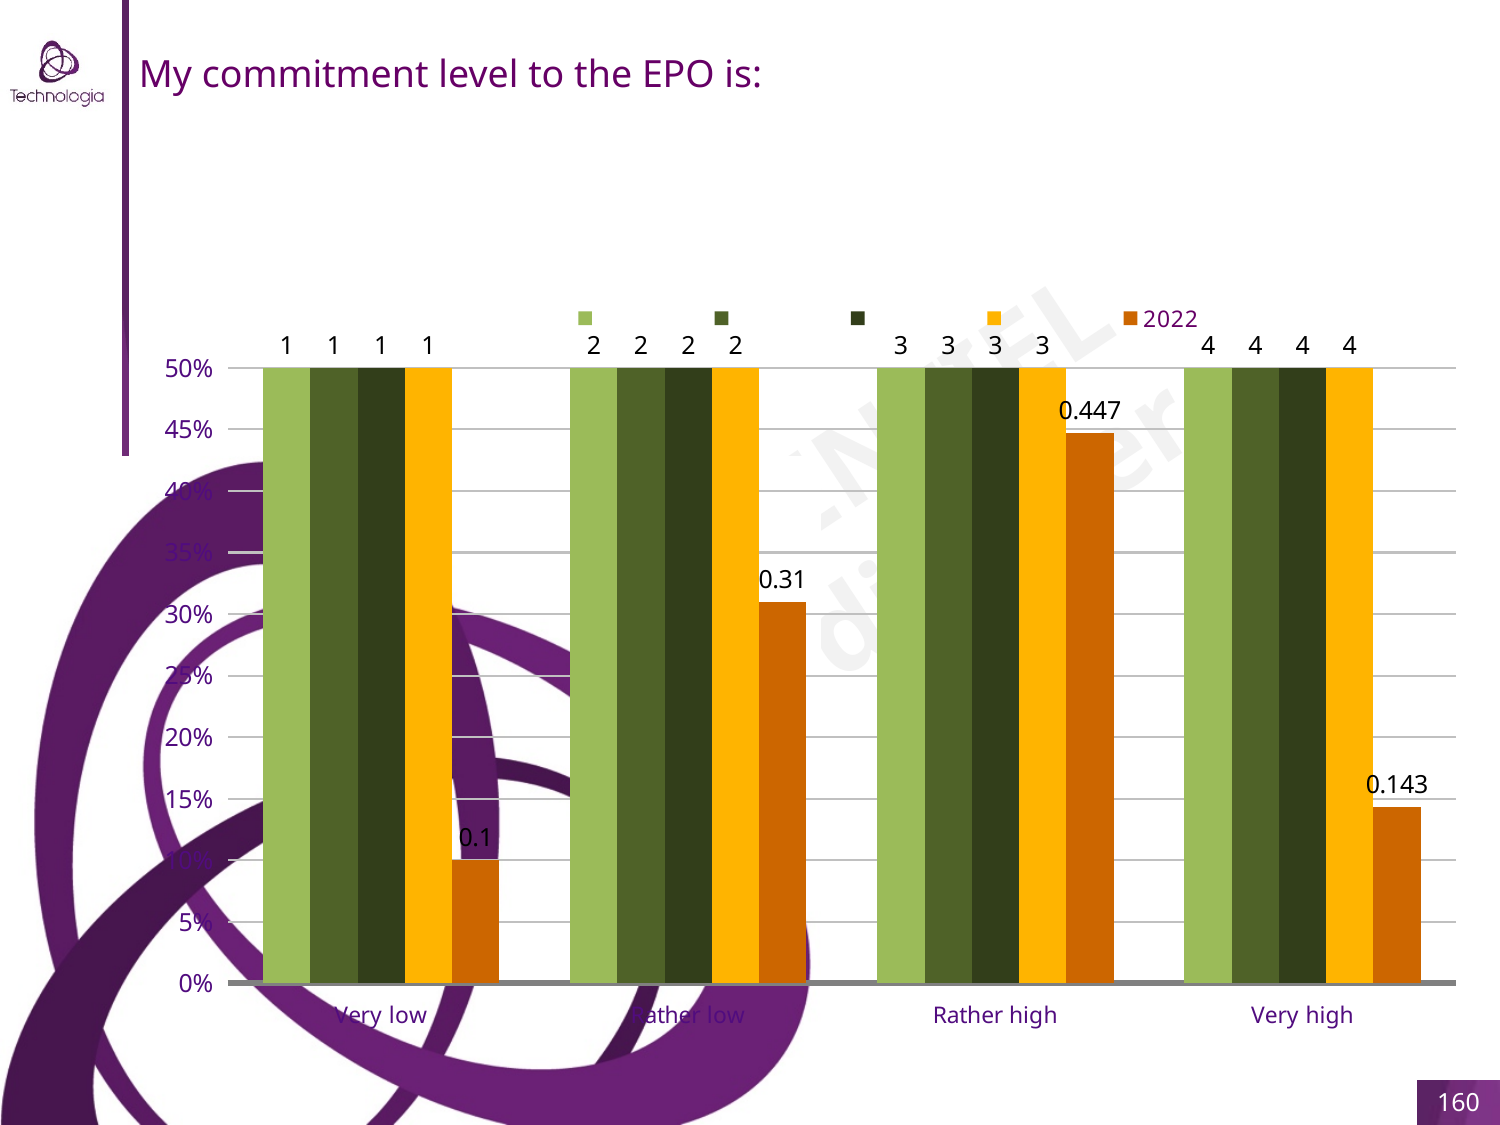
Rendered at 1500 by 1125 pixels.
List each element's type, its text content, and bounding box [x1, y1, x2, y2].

title My commitment level to the EPO is: [123, 42, 1282, 185]
picture [0, 0, 821, 1125]
chart [123, 215, 1460, 1083]
picture [0, 33, 113, 114]
picture [1417, 1080, 1500, 1125]
